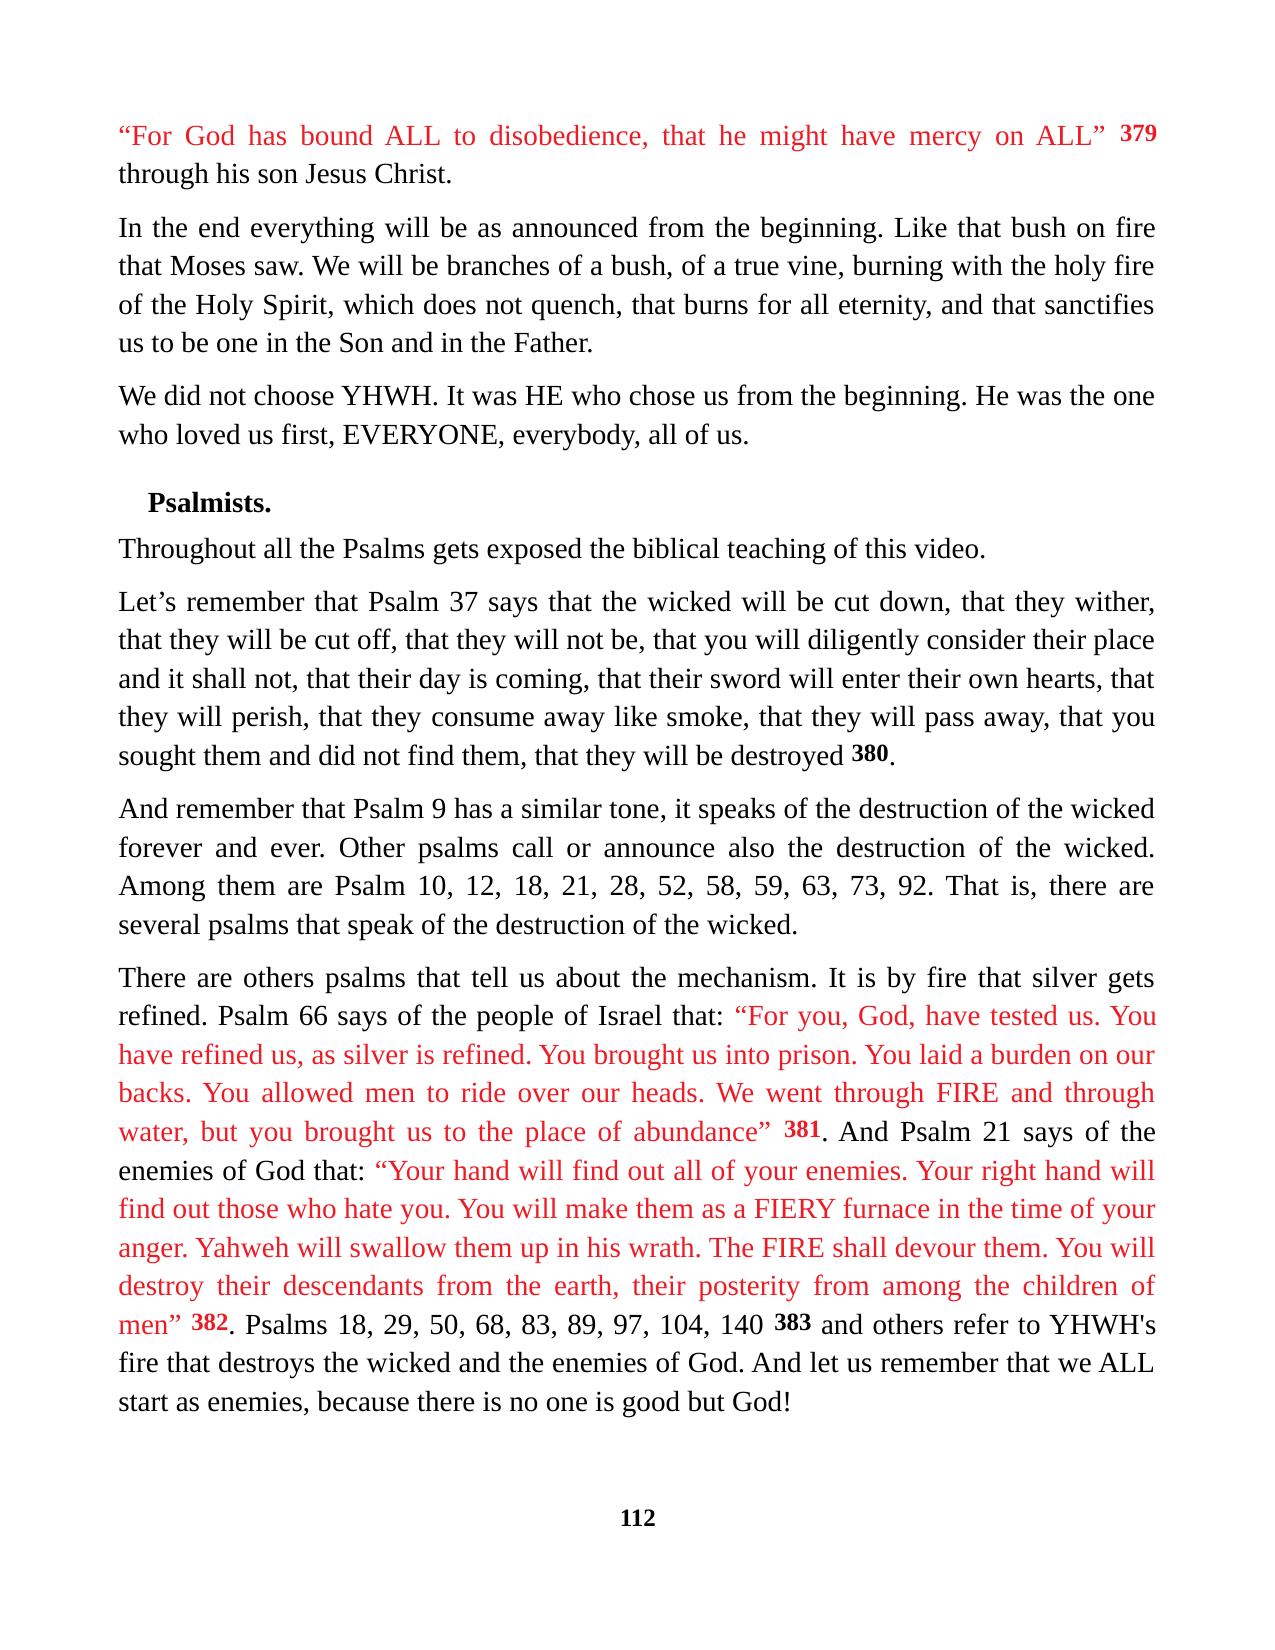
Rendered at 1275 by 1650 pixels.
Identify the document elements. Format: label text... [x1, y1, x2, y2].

text We did not choose YHWH. It was HE who chose us from the beginning. He was the one who loved us first, EVERYONE, everybody, all of us. [118, 378, 1157, 451]
text “For God has bound ALL to disobedience, that he might have mercy on ALL” through his son Jesus Christ. [118, 118, 1157, 190]
text Let’s remember that Psalm 37 says that the wicked will be cut down, that they wither, that they will be cut off, that they will not be, that you will diligently consider their place and it shall not, that their day is coming, that their sword will enter their own hearts, that they will perish, that they consume away like smoke, that they will pass away, that you sought them and did not find them, that they will be destroyed . [118, 584, 1157, 772]
text In the end everything will be as announced from the beginning. Like that bush on fire that Moses saw. We will be branches of a bush, of a true vine, burning with the holy fire of the Holy Spirit, which does not quench, that burns for all eternity, and that sanctifies us to be one in the Son and in the Father. [118, 210, 1157, 359]
text And remember that Psalm 9 has a similar tone, it speaks of the destruction of the wicked forever and ever. Other psalms call or announce also the destruction of the wicked. Among them are Psalm 10, 12, 18, 21, 28, 52, 58, 59, 63, 73, 92. That is, there are several psalms that speak of the destruction of the wicked. [118, 791, 1157, 940]
text Throughout all the Psalms gets exposed the biblical teaching of this video. [118, 531, 1157, 564]
subtitle Psalmists. [148, 485, 1157, 518]
text There are others psalms that tell us about the mechanism. It is by fire that silver gets refined. Psalm 66 says of the people of Israel that: “For you, God, have tested us. You have refined us, as silver is refined. You brought us into prison. You laid a burden on our backs. You allowed men to ride over our heads. We went through FIRE and through water, but you brought us to the place of abundance” . And Psalm 21 says of the enemies of God that: “Your hand will find out all of your enemies. Your right hand will find out those who hate you. You will make them as a FIERY furnace in the time of your anger. Yahweh will swallow them up in his wrath. The FIRE shall devour them. You will destroy their descendants from the earth, their posterity from among the children of men” . Psalms 18, 29, 50, 68, 83, 89, 97, 104, 140 and others refer to YHWH's fire that destroys the wicked and the enemies of God. And let us remember that we ALL start as enemies, because there is no one is good but God! [118, 960, 1157, 1417]
